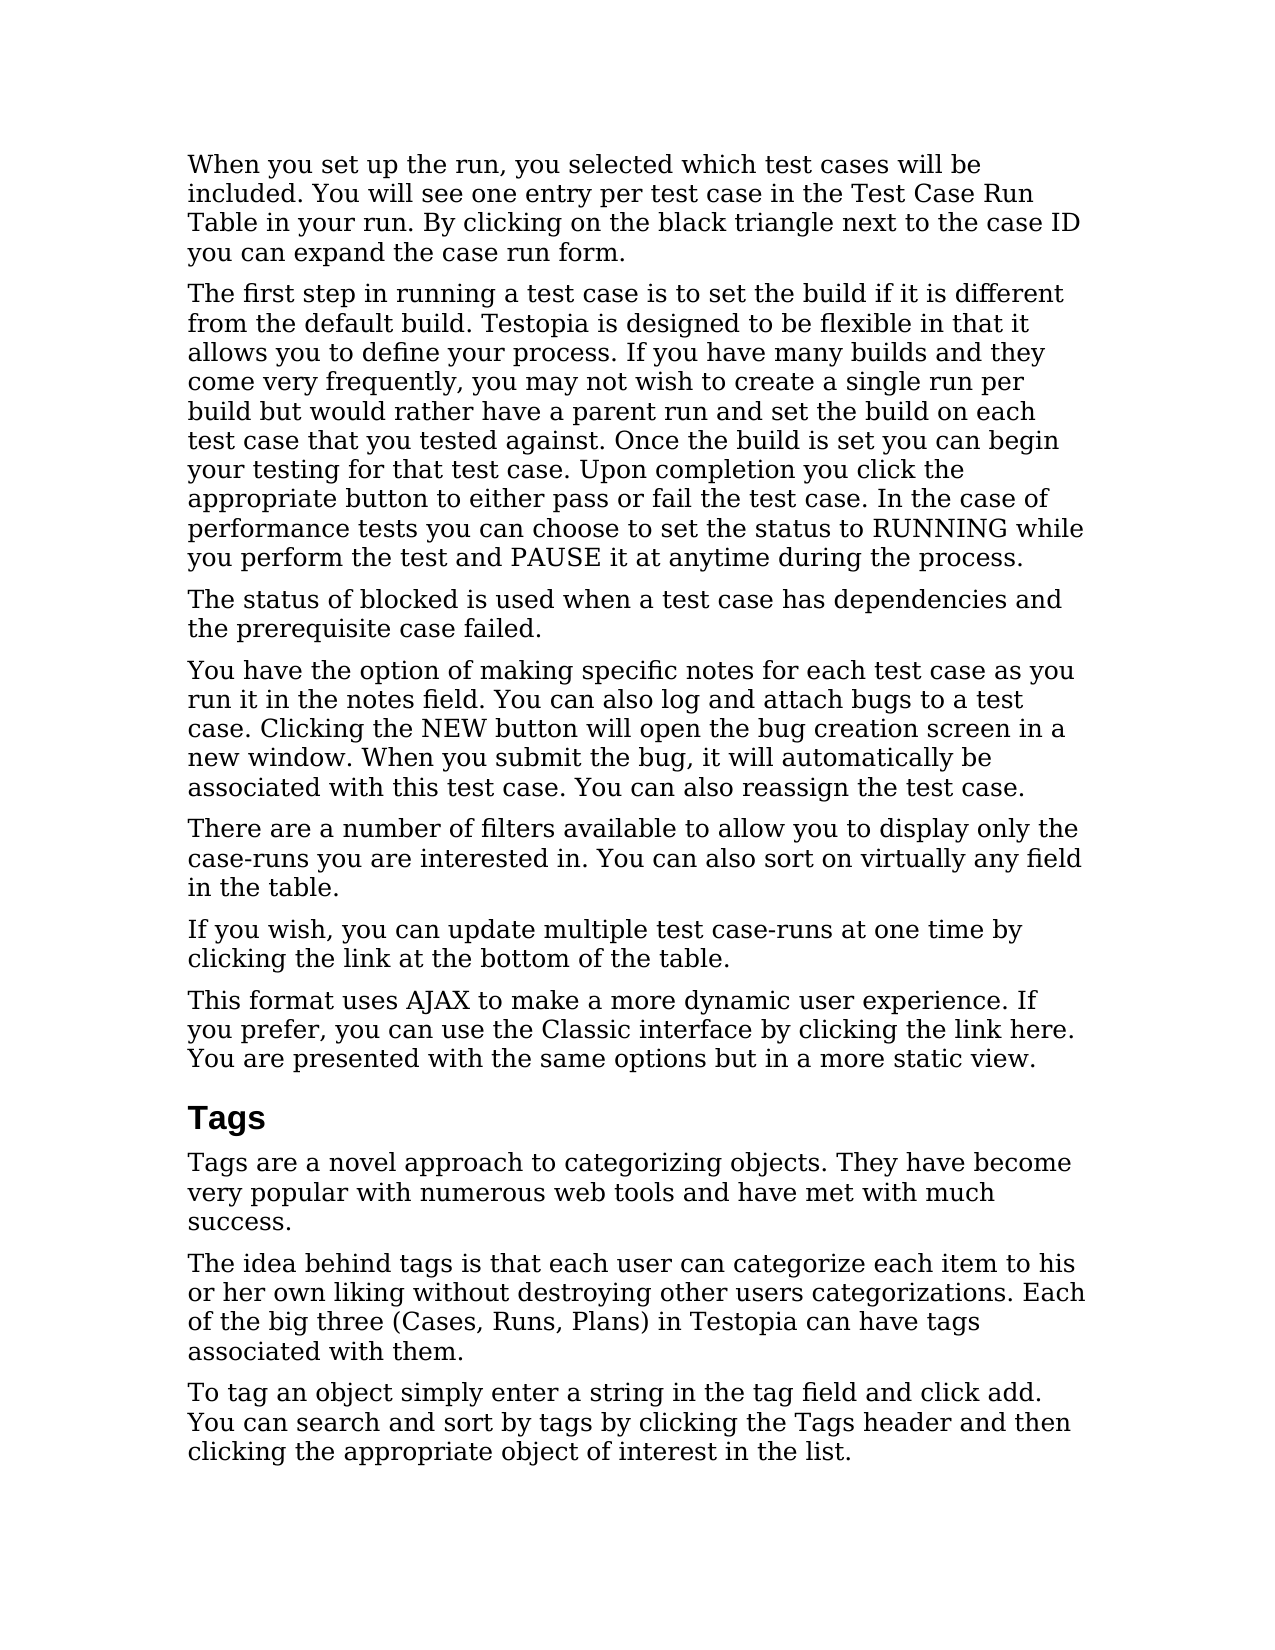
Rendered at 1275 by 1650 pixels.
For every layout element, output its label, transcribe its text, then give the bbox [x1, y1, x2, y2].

text This format uses AJAX to make a more dynamic user experience. If you prefer, you can use the Classic interface by clicking the link here. You are presented with the same options but in a more static view. [187, 986, 1087, 1074]
text You have the option of making specific notes for each test case as you run it in the notes field. You can also log and attach bugs to a test case. Clicking the NEW button will open the bug creation screen in a new window. When you submit the bug, it will automatically be associated with this test case. You can also reassign the test case. [187, 656, 1087, 802]
text When you set up the run, you selected which test cases will be included. You will see one entry per test case in the Test Case Run Table in your run. By clicking on the black triangle next to the case ID you can expand the case run form. [187, 150, 1087, 267]
text The first step in running a test case is to set the build if it is different from the default build. Testopia is designed to be flexible in that it allows you to define your process. If you have many builds and they come very frequently, you may not wish to create a single run per build but would rather have a parent run and set the build on each test case that you tested against. Once the build is set you can begin your testing for that test case. Upon completion you click the appropriate button to either pass or fail the test case. In the case of performance tests you can choose to set the status to RUNNING while you perform the test and PAUSE it at anytime during the process. [187, 279, 1087, 572]
text The status of blocked is used when a test case has dependencies and the prerequisite case failed. [187, 585, 1087, 643]
text The idea behind tags is that each user can categorize each item to his or her own liking without destroying other users categorizations. Each of the big three (Cases, Runs, Plans) in Testopia can have tags associated with them. [187, 1249, 1087, 1366]
text If you wish, you can update multiple test case-runs at one time by clicking the link at the bottom of the table. [187, 915, 1087, 973]
text To tag an object simply enter a string in the tag field and click add. You can search and sort by tags by clicking the Tags header and then clicking the appropriate object of interest in the list. [187, 1378, 1087, 1466]
text There are a number of filters available to allow you to display only the case-runs you are interested in. You can also sort on virtually any field in the table. [187, 815, 1087, 902]
subtitle Tags [187, 1099, 1087, 1136]
text Tags are a novel approach to categorizing objects. They have become very popular with numerous web tools and have met with much success. [187, 1149, 1087, 1236]
